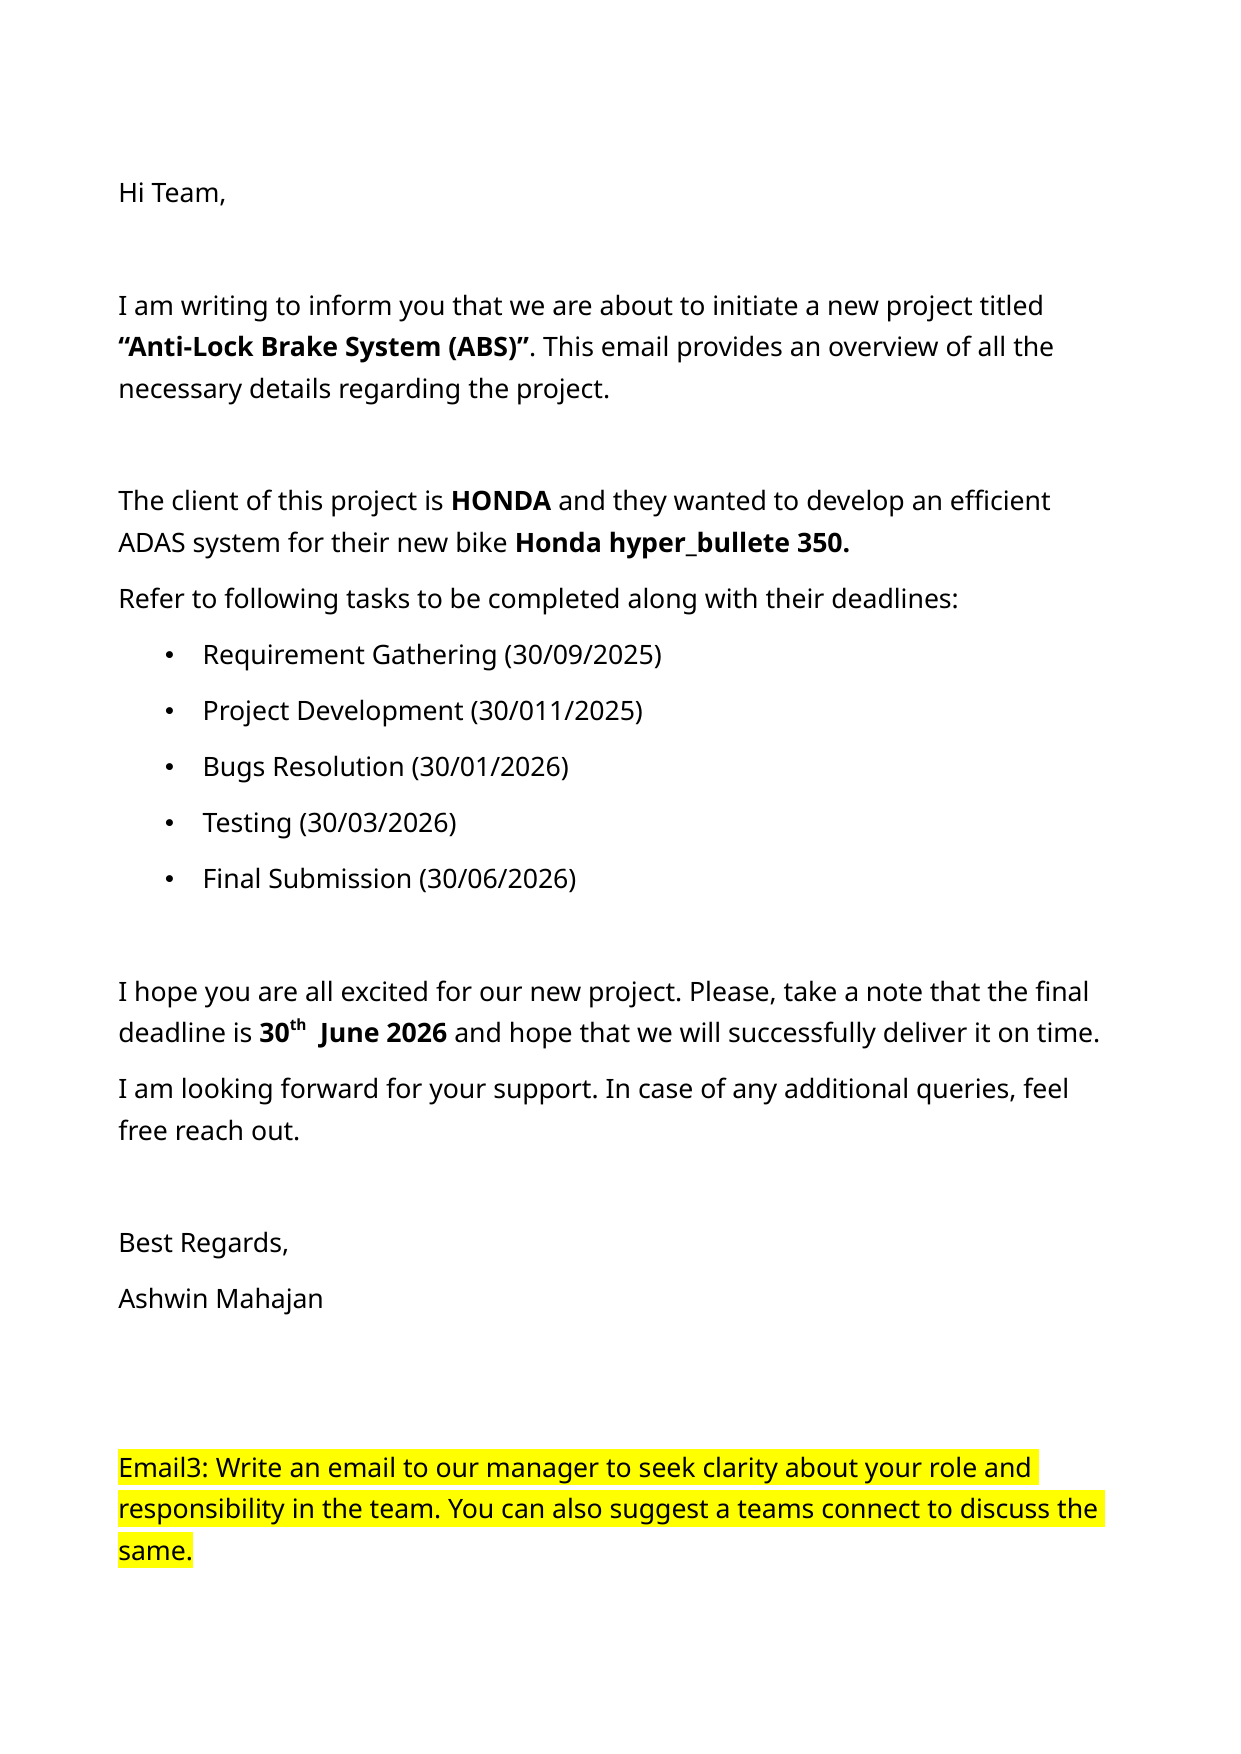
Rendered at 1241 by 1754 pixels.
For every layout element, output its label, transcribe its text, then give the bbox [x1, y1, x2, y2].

text Best Regards, [118, 1224, 1122, 1260]
text Email3: Write an email to our manager to seek clarity about your role and responsibility in the team. You can also suggest a teams connect to discuss the same. [118, 1449, 1122, 1568]
text I am writing to inform you that we are about to initiate a new project titled “Anti-Lock Brake System (ABS)”. This email provides an overview of all the necessary details regarding the project. [118, 287, 1122, 406]
text I hope you are all excited for our new project. Please, take a note that the final deadline is 30th June 2026 and hope that we will successfully deliver it on time. [118, 973, 1122, 1050]
list Testing (30/03/2026) [165, 804, 1122, 840]
list Bugs Resolution (30/01/2026) [165, 748, 1122, 784]
text Refer to following tasks to be completed along with their deadlines: [118, 580, 1122, 616]
text Ashwin Mahajan [118, 1280, 1122, 1317]
list Final Submission (30/06/2026) [165, 860, 1122, 897]
text I am looking forward for your support. In case of any additional queries, feel free reach out. [118, 1070, 1122, 1148]
text Hi Team, [118, 174, 1122, 210]
list Project Development (30/011/2025) [165, 692, 1122, 728]
text The client of this project is HONDA and they wanted to develop an efficient ADAS system for their new bike Honda hyper_bullete 350. [118, 482, 1122, 560]
list Requirement Gathering (30/09/2025) [165, 636, 1122, 672]
